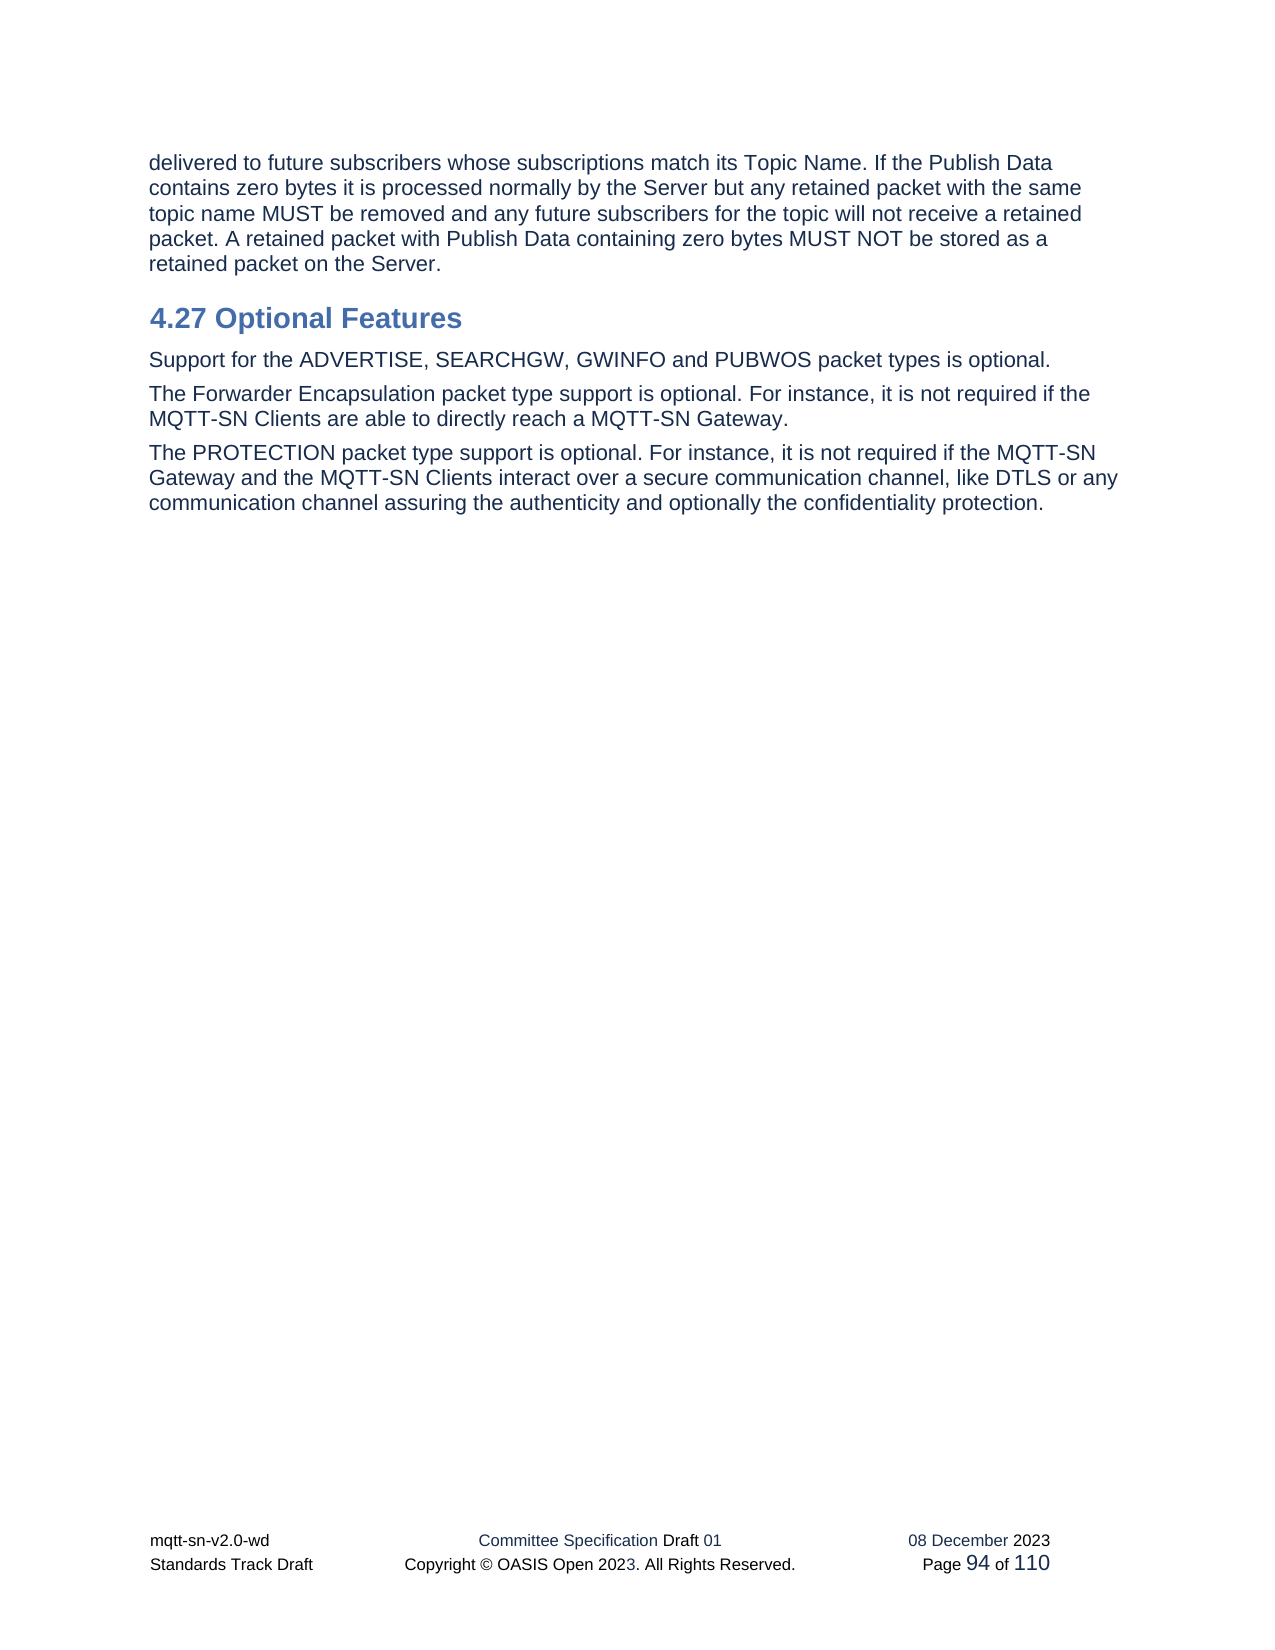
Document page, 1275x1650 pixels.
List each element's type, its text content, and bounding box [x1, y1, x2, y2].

text delivered to future subscribers whose subscriptions match its Topic Name. If the Publish Data contains zero bytes it is processed normally by the Server but any retained packet with the same topic name MUST be removed and any future subscribers for the topic will not receive a retained packet. A retained packet with Publish Data containing zero bytes MUST NOT be stored as a retained packet on the Server. [148, 150, 1124, 276]
text Support for the ADVERTISE, SEARCHGW, GWINFO and PUBWOS packet types is optional. [148, 347, 1124, 372]
subtitle 4.27 Optional Features [150, 301, 1124, 334]
text The Forwarder Encapsulation packet type support is optional. For instance, it is not required if the MQTT-SN Clients are able to directly reach a MQTT-SN Gateway. [148, 381, 1124, 431]
text The PROTECTION packet type support is optional. For instance, it is not required if the MQTT-SN Gateway and the MQTT-SN Clients interact over a secure communication channel, like DTLS or any communication channel assuring the authenticity and optionally the confidentiality protection. [148, 439, 1124, 515]
